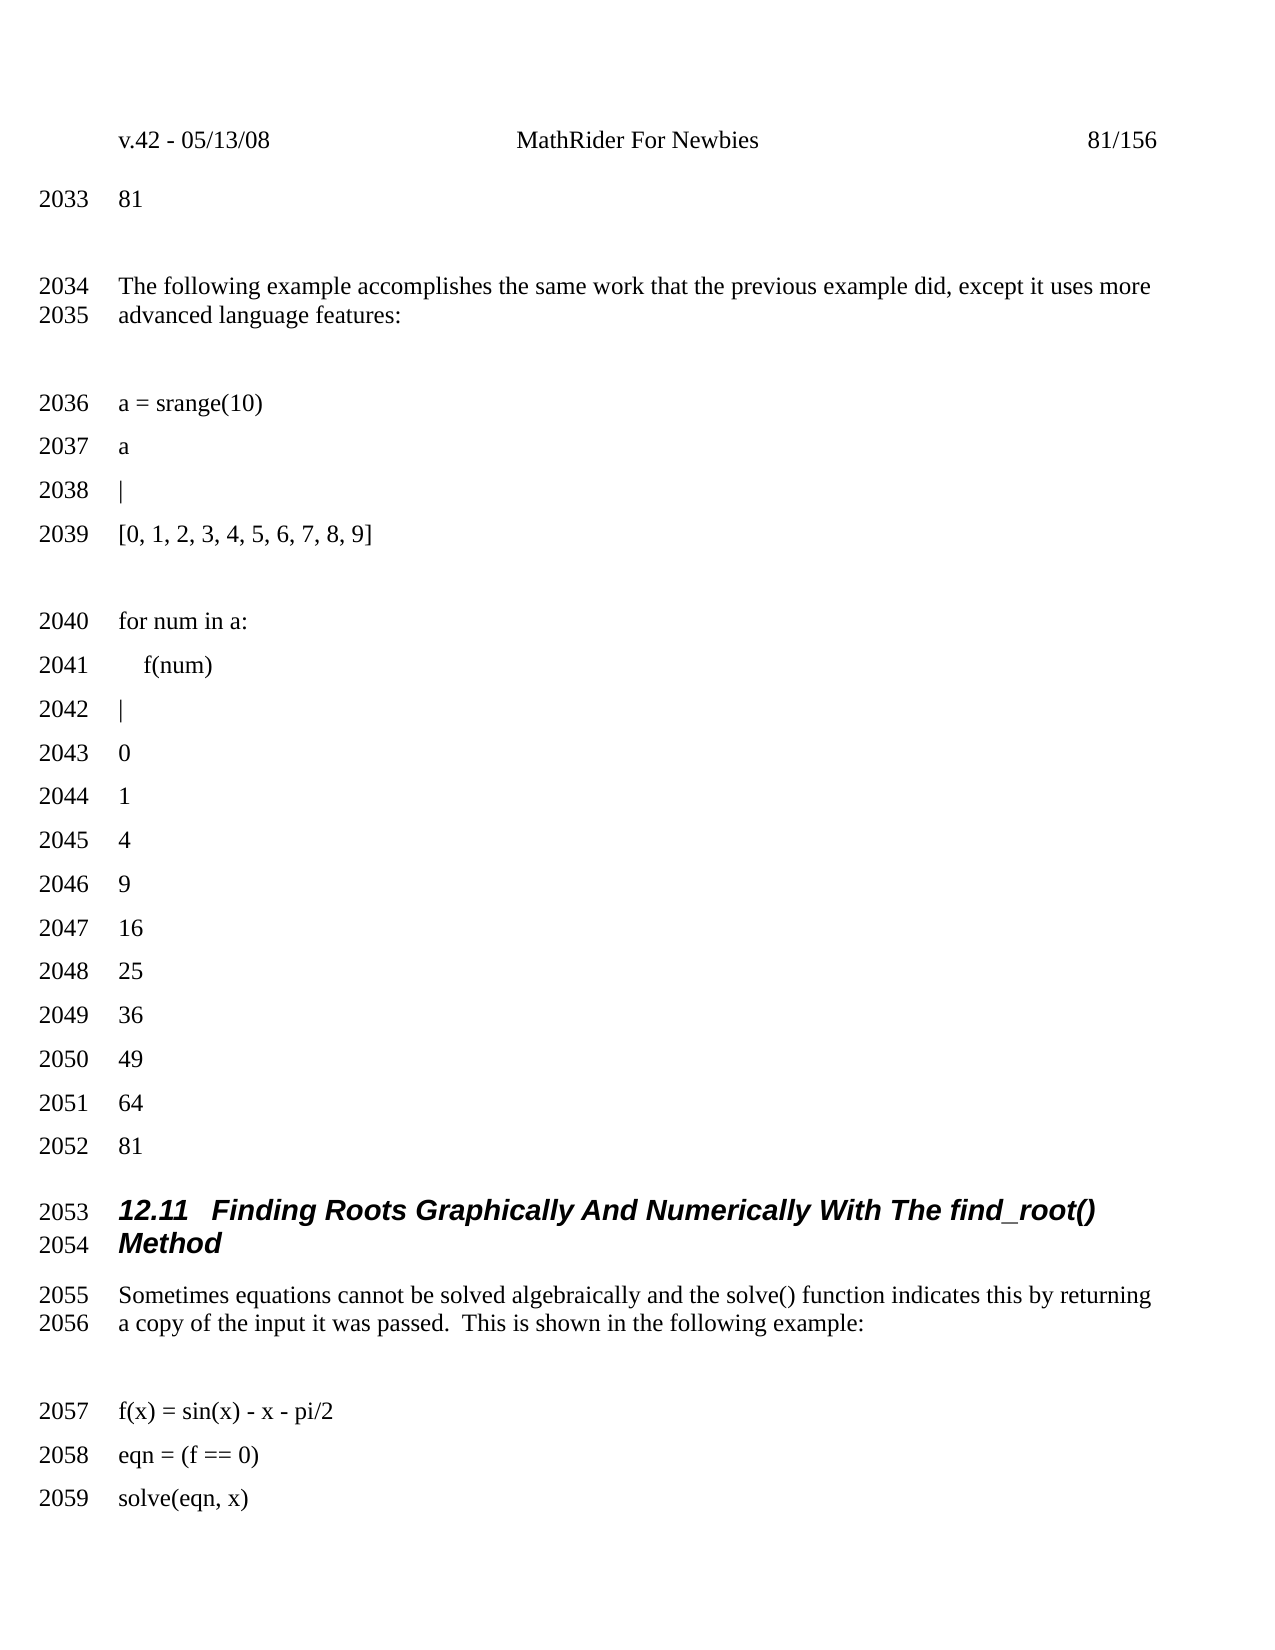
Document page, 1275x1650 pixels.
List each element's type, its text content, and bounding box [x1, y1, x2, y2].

text f(x) = sin(x) - x - pi/2 [118, 1396, 1157, 1425]
text 81 [118, 184, 1157, 213]
text solve(eqn, x) [118, 1483, 1157, 1512]
text 81 [118, 1131, 1157, 1160]
text 16 [118, 913, 1157, 941]
text | [118, 475, 1157, 504]
text a [118, 431, 1157, 460]
text 9 [118, 869, 1157, 898]
text | [118, 694, 1157, 723]
text 25 [118, 956, 1157, 985]
text f(num) [118, 650, 1157, 679]
text 1 [118, 781, 1157, 810]
text 49 [118, 1044, 1157, 1073]
text [0, 1, 2, 3, 4, 5, 6, 7, 8, 9] [118, 519, 1157, 548]
text The following example accomplishes the same work that the previous example did, except it uses more advanced language features: [118, 271, 1157, 329]
text 36 [118, 1000, 1157, 1029]
text 64 [118, 1088, 1157, 1116]
text 4 [118, 825, 1157, 854]
text a = srange(10) [118, 388, 1157, 416]
text Sometimes equations cannot be solved algebraically and the solve() function indicates this by returning a copy of the input it was passed. This is shown in the following example: [118, 1280, 1157, 1337]
text eqn = (f == 0) [118, 1440, 1157, 1468]
text for num in a: [118, 606, 1157, 635]
subtitle Finding Roots Graphically And Numerically With The find_root() Method [118, 1193, 1157, 1260]
text 0 [118, 738, 1157, 766]
